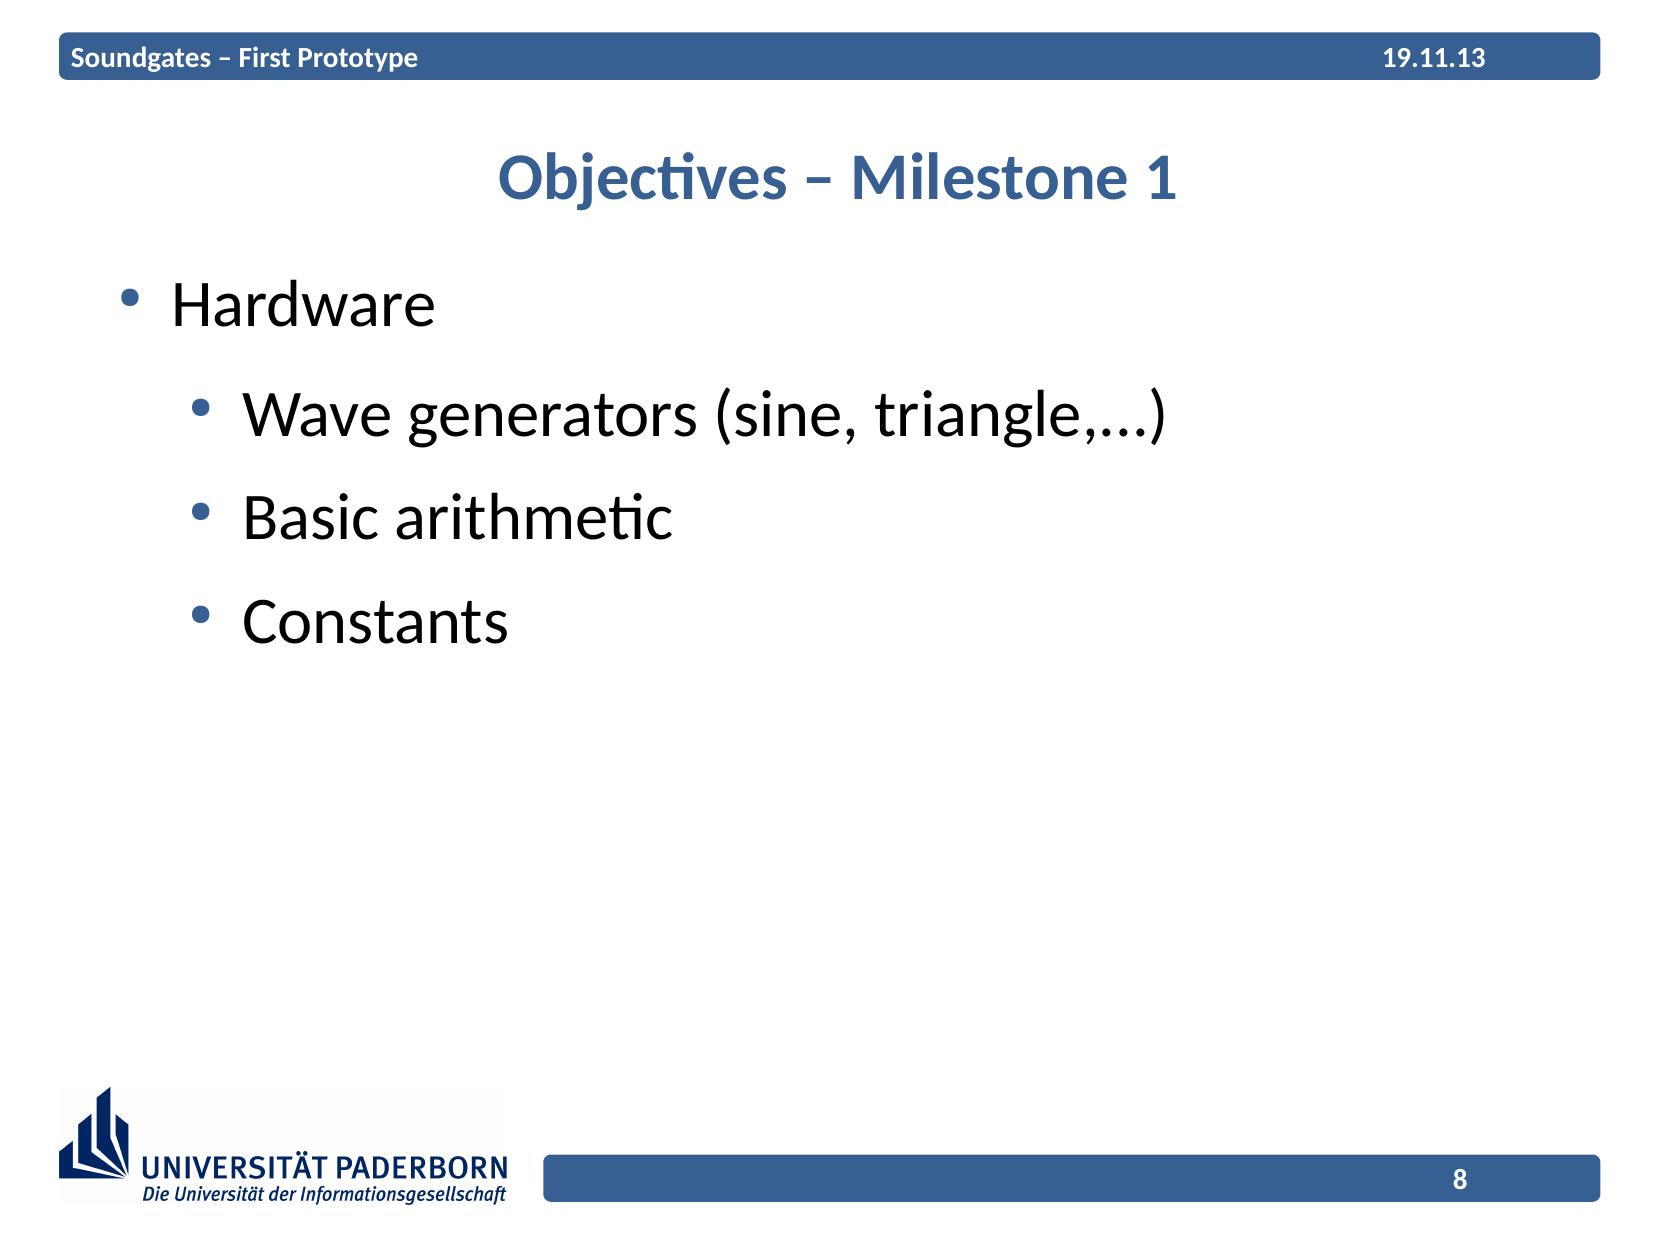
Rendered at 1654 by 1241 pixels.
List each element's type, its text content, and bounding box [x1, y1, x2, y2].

text_box [1452, 1154, 1583, 1202]
text_box Soundgates – First Prototype [70, 32, 1359, 80]
picture [59, 1086, 507, 1205]
list Hardware Wave generators (sine, triangle,...) Basic arithmetic Constants [82, 259, 1595, 980]
text_box 19.11.13 [1381, 32, 1583, 80]
title Objectives – Milestone 1 [82, 121, 1595, 225]
